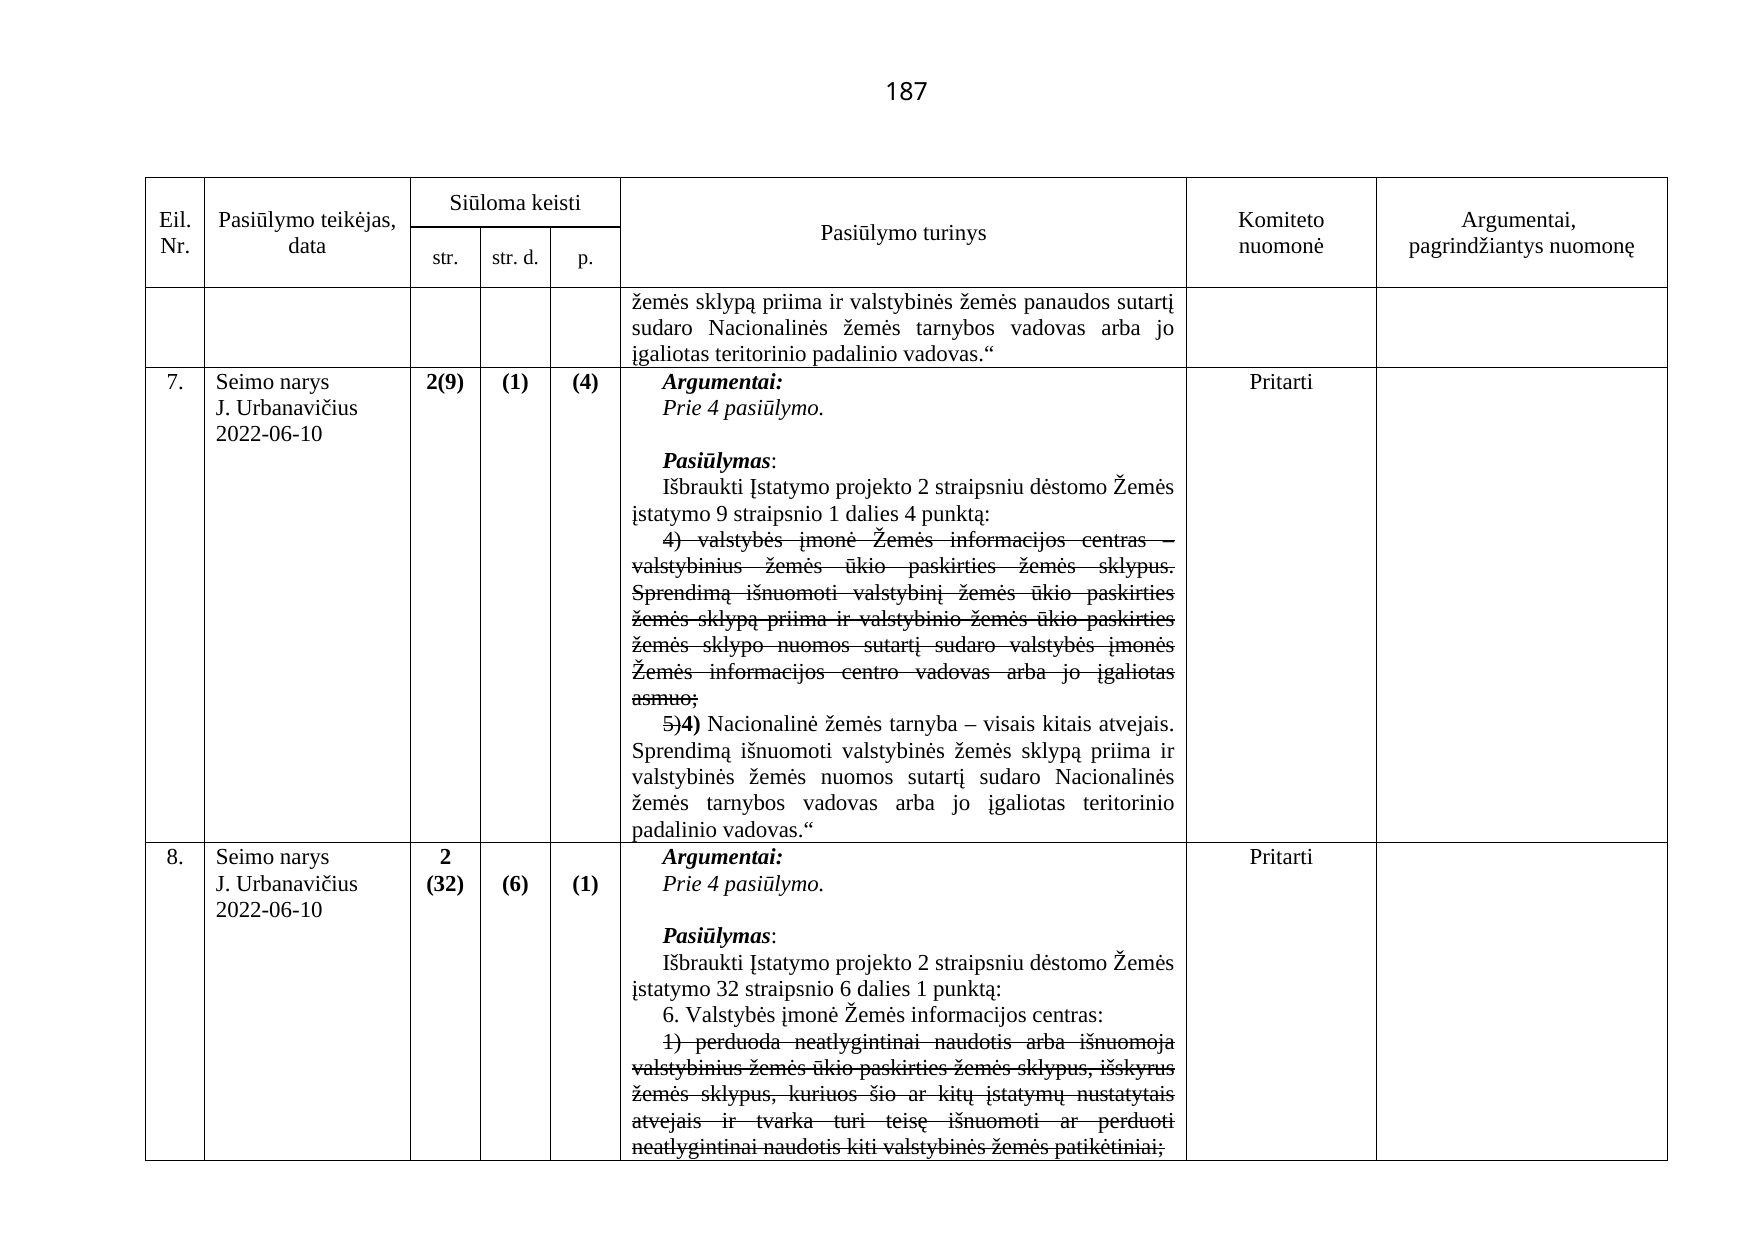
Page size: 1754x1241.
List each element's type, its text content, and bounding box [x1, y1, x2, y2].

table_cell [146, 288, 204, 367]
table_cell [551, 288, 620, 367]
table_header Pasiūlymo turinys [621, 178, 1186, 287]
table_cell p. [551, 228, 620, 287]
table_cell 2 (32) [411, 843, 480, 1159]
table_cell [205, 288, 410, 367]
table_cell (1) [481, 368, 550, 842]
table_cell str. [411, 228, 480, 287]
table_header Pasiūlymo teikėjas, data [205, 178, 410, 287]
table_cell 2(9) [411, 368, 480, 842]
table_cell [1377, 288, 1667, 367]
table_cell Seimo narys J. Urbanavičius 2022-06-10 [205, 843, 410, 1159]
table_cell (6) [481, 843, 550, 1159]
table_cell 7. [146, 368, 204, 842]
table_cell [411, 288, 480, 367]
table_cell 8. [146, 843, 204, 1159]
table_cell Pritarti [1187, 843, 1376, 1159]
table_header Eil. Nr. [146, 178, 204, 287]
table_cell Argumentai: Prie 4 pasiūlymo. Pasiūlymas: Išbraukti Įstatymo projekto 2 straipsniu dėstomo Žemės įstatymo 9 straipsnio 1 dalies 4 punktą: 4) valstybės įmonė Žemės informacijos centras – valstybinius žemės ūkio paskirties žemės sklypus. Sprendimą išnuomoti valstybinį žemės ūkio paskirties žemės sklypą priima ir valstybinio žemės ūkio paskirties žemės sklypo nuomos sutartį sudaro valstybės įmonės Žemės informacijos centro vadovas arba jo įgaliotas asmuo; 5)4) Nacionalinė žemės tarnyba – visais kitais atvejais. Sprendimą išnuomoti valstybinės žemės sklypą priima ir valstybinės žemės nuomos sutartį sudaro Nacionalinės žemės tarnybos vadovas arba jo įgaliotas teritorinio padalinio vadovas.“ [621, 368, 1186, 842]
table_cell str. d. [481, 228, 550, 287]
table_header Komiteto nuomonė [1187, 178, 1376, 287]
table_cell žemės sklypą priima ir valstybinės žemės panaudos sutartį sudaro Nacionalinės žemės tarnybos vadovas arba jo įgaliotas teritorinio padalinio vadovas.“ [621, 288, 1186, 367]
table_header Siūloma keisti [411, 178, 620, 226]
table_cell Argumentai: Prie 4 pasiūlymo. Pasiūlymas: Išbraukti Įstatymo projekto 2 straipsniu dėstomo Žemės įstatymo 32 straipsnio 6 dalies 1 punktą: 6. Valstybės įmonė Žemės informacijos centras: 1) perduoda neatlygintinai naudotis arba išnuomoja valstybinius žemės ūkio paskirties žemės sklypus, išskyrus žemės sklypus, kuriuos šio ar kitų įstatymų nustatytais atvejais ir tvarka turi teisę išnuomoti ar perduoti neatlygintinai naudotis kiti valstybinės žemės patikėtiniai; [621, 843, 1186, 1159]
table_cell (1) [551, 843, 620, 1159]
table_cell [1377, 843, 1667, 1159]
table_cell Pritarti [1187, 368, 1376, 842]
table_header Argumentai, pagrindžiantys nuomonę [1377, 178, 1667, 287]
table_cell [1377, 368, 1667, 842]
table_cell (4) [551, 368, 620, 842]
table_cell Seimo narys J. Urbanavičius 2022-06-10 [205, 368, 410, 842]
table_cell [1187, 288, 1376, 367]
table_cell [481, 288, 550, 367]
